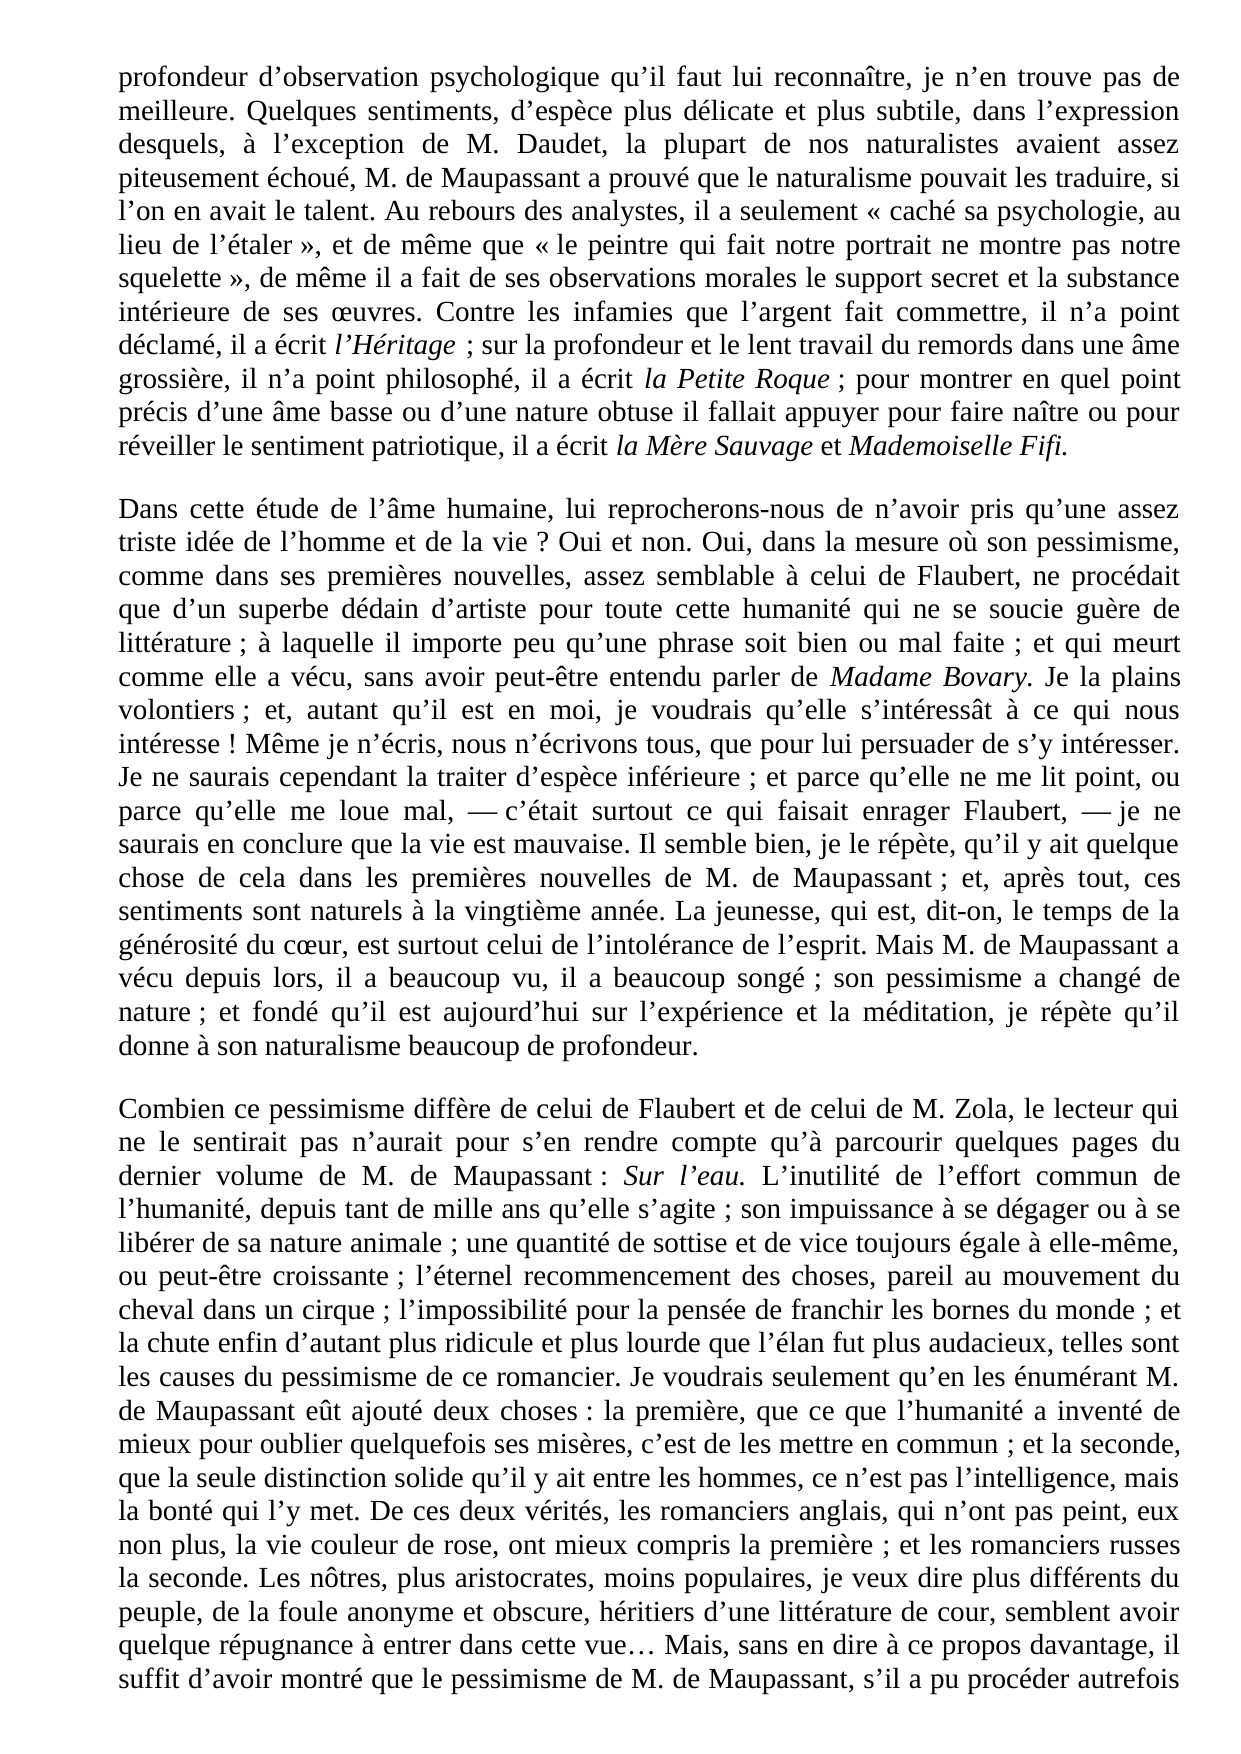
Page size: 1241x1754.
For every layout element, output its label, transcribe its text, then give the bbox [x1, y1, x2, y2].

text profondeur d’observation psychologique qu’il faut lui reconnaître, je n’en trouve pas de meilleure. Quelques sentiments, d’espèce plus délicate et plus subtile, dans l’expression desquels, à l’exception de M. Daudet, la plupart de nos naturalistes avaient assez piteusement échoué, M. de Maupassant a prouvé que le naturalisme pouvait les traduire, si l’on en avait le talent. Au rebours des analystes, il a seulement « caché sa psychologie, au lieu de l’étaler », et de même que « le peintre qui fait notre portrait ne montre pas notre squelette », de même il a fait de ses observations morales le support secret et la substance intérieure de ses œuvres. Contre les infamies que l’argent fait commettre, il n’a point déclamé, il a écrit l’Héritage ; sur la profondeur et le lent travail du remords dans une âme grossière, il n’a point philosophé, il a écrit la Petite Roque ; pour montrer en quel point précis d’une âme basse ou d’une nature obtuse il fallait appuyer pour faire naître ou pour réveiller le sentiment patriotique, il a écrit la Mère Sauvage et Mademoiselle Fifi. [118, 59, 1181, 462]
text Combien ce pessimisme diffère de celui de Flaubert et de celui de M. Zola, le lecteur qui ne le sentirait pas n’aurait pour s’en rendre compte qu’à parcourir quelques pages du dernier volume de M. de Maupassant : Sur l’eau. L’inutilité de l’effort commun de l’humanité, depuis tant de mille ans qu’elle s’agite ; son impuissance à se dégager ou à se libérer de sa nature animale ; une quantité de sottise et de vice toujours égale à elle-même, ou peut-être croissante ; l’éternel recommencement des choses, pareil au mouvement du cheval dans un cirque ; l’impossibilité pour la pensée de franchir les bornes du monde ; et la chute enfin d’autant plus ridicule et plus lourde que l’élan fut plus audacieux, telles sont les causes du pessimisme de ce romancier. Je voudrais seulement qu’en les énumérant M. de Maupassant eût ajouté deux choses : la première, que ce que l’humanité a inventé de mieux pour oublier quelquefois ses misères, c’est de les mettre en commun ; et la seconde, que la seule distinction solide qu’il y ait entre les hommes, ce n’est pas l’intelligence, mais la bonté qui l’y met. De ces deux vérités, les romanciers anglais, qui n’ont pas peint, eux non plus, la vie couleur de rose, ont mieux compris la première ; et les romanciers russes la seconde. Les nôtres, plus aristocrates, moins populaires, je veux dire plus différents du peuple, de la foule anonyme et obscure, héritiers d’une littérature de cour, semblent avoir quelque répugnance à entrer dans cette vue… Mais, sans en dire à ce propos davantage, il suffit d’avoir montré que le pessimisme de M. de Maupassant, s’il a pu procéder autrefois [118, 1091, 1181, 1694]
text Dans cette étude de l’âme humaine, lui reprocherons-nous de n’avoir pris qu’une assez triste idée de l’homme et de la vie ? Oui et non. Oui, dans la mesure où son pessimisme, comme dans ses premières nouvelles, assez semblable à celui de Flaubert, ne procédait que d’un superbe dédain d’artiste pour toute cette humanité qui ne se soucie guère de littérature ; à laquelle il importe peu qu’une phrase soit bien ou mal faite ; et qui meurt comme elle a vécu, sans avoir peut-être entendu parler de Madame Bovary. Je la plains volontiers ; et, autant qu’il est en moi, je voudrais qu’elle s’intéressât à ce qui nous intéresse ! Même je n’écris, nous n’écrivons tous, que pour lui persuader de s’y intéresser. Je ne saurais cependant la traiter d’espèce inférieure ; et parce qu’elle ne me lit point, ou parce qu’elle me loue mal, — c’était surtout ce qui faisait enrager Flaubert, — je ne saurais en conclure que la vie est mauvaise. Il semble bien, je le répète, qu’il y ait quelque chose de cela dans les premières nouvelles de M. de Maupassant ; et, après tout, ces sentiments sont naturels à la vingtième année. La jeunesse, qui est, dit-on, le temps de la générosité du cœur, est surtout celui de l’intolérance de l’esprit. Mais M. de Maupassant a vécu depuis lors, il a beaucoup vu, il a beaucoup songé ; son pessimisme a changé de nature ; et fondé qu’il est aujourd’hui sur l’expérience et la méditation, je répète qu’il donne à son naturalisme beaucoup de profondeur. [118, 491, 1181, 1061]
